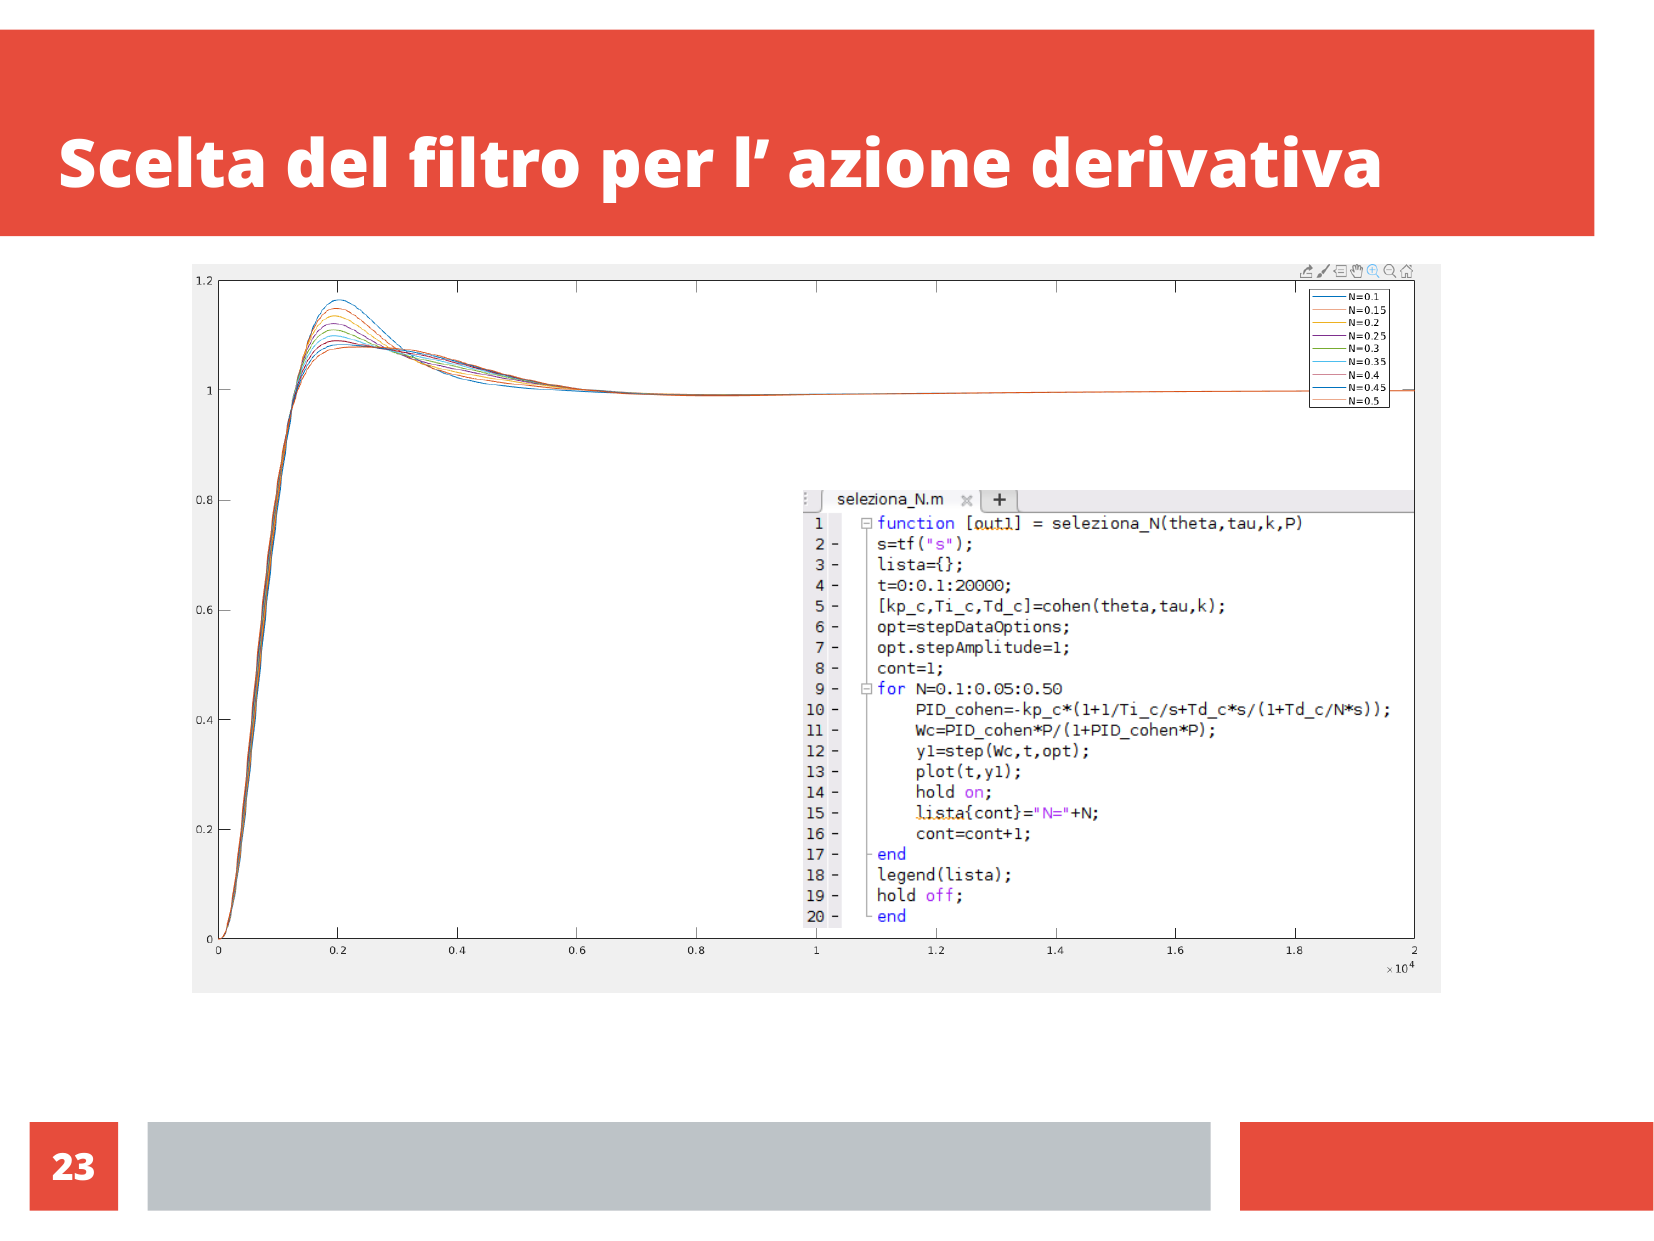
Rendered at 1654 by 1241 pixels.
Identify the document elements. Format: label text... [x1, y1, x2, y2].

title Scelta del filtro per l’ azione derivativa [59, 59, 1595, 207]
picture [192, 264, 1441, 993]
